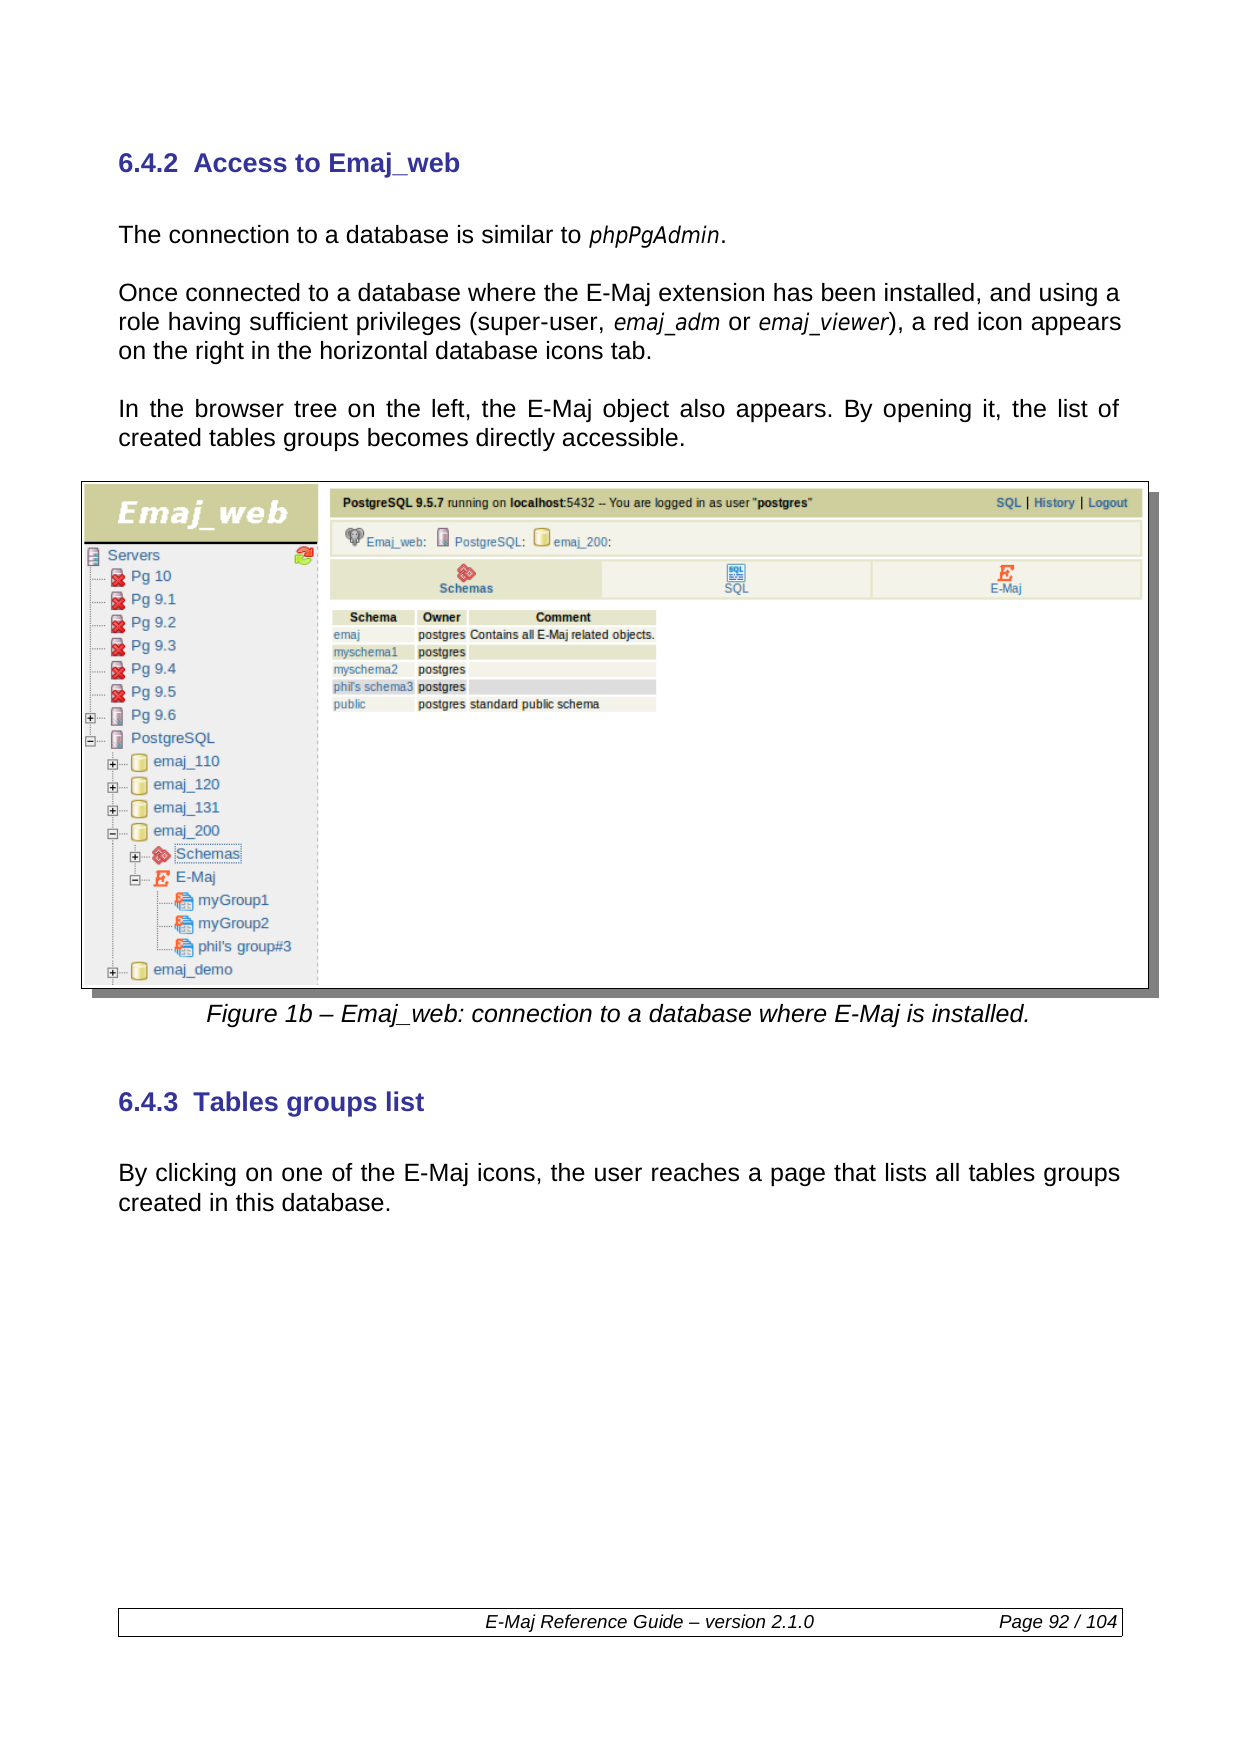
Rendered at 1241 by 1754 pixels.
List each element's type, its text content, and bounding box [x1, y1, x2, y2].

text Once connected to a database where the E-Maj extension has been installed, and using a role having sufficient privileges (super-user, emaj_adm or emaj_viewer), a red icon appears on the right in the horizontal database icons tab. [118, 278, 1122, 365]
picture [84, 484, 1146, 985]
text By clicking on one of the E-Maj icons, the user reaches a page that lists all tables groups created in this database. [118, 1158, 1122, 1216]
subtitle Access to Emaj_web [118, 147, 1122, 178]
text The connection to a database is similar to phpPgAdmin. [118, 220, 1122, 249]
text In the browser tree on the left, the E-Maj object also appears. By opening it, the list of created tables groups becomes directly accessible. [118, 394, 1122, 452]
subtitle Tables groups list [118, 1086, 1122, 1117]
text Figure 1b – Emaj_web: connection to a database where E-Maj is installed. [118, 998, 1122, 1028]
